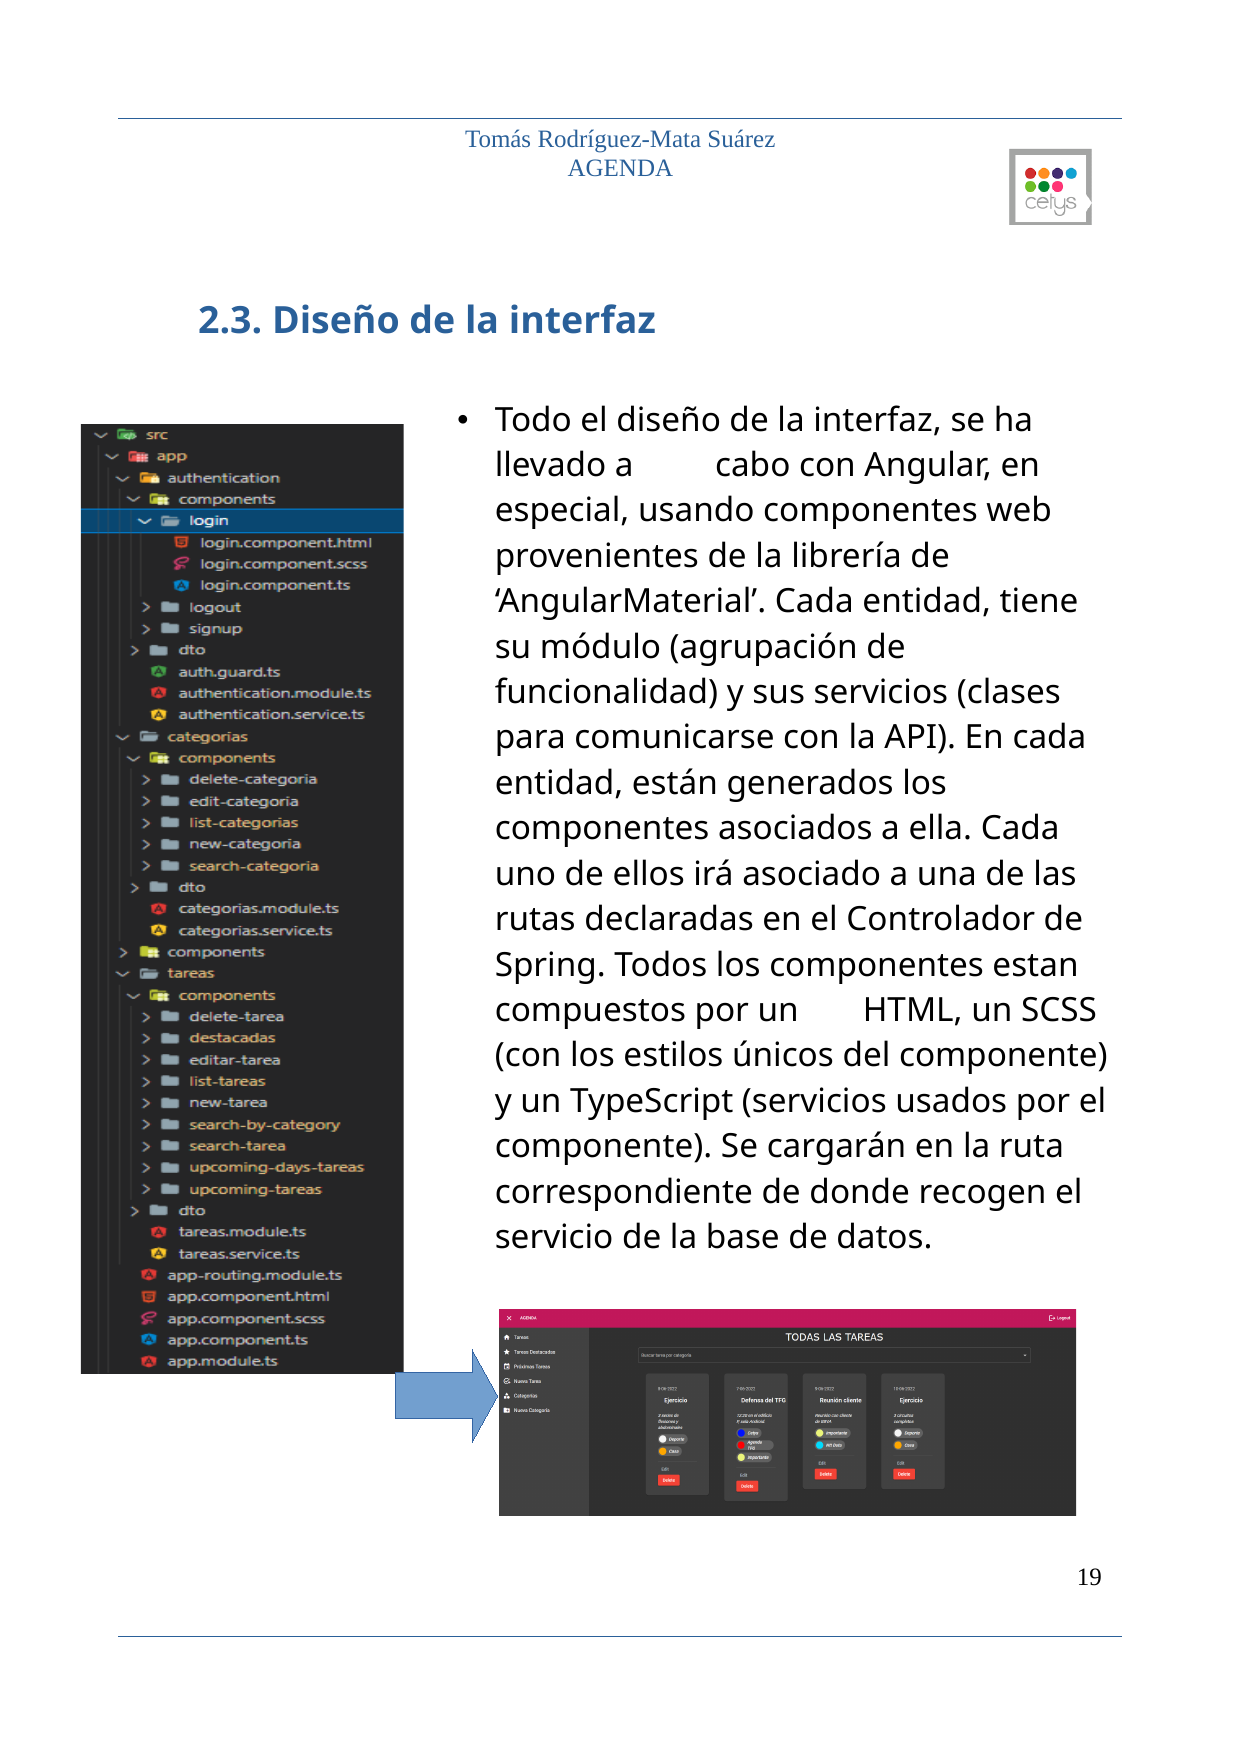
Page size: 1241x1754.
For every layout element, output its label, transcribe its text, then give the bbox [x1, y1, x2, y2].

text 2.3. Diseño de la interfaz [124, 293, 1116, 344]
picture [80, 424, 404, 1374]
picture [986, 124, 1117, 225]
picture [499, 1309, 1077, 1516]
list Todo el diseño de la interfaz, se ha llevado a cabo con Angular, en especial, usando componentes web provenientes de la librería de ‘AngularMaterial’. Cada entidad, tiene su módulo (agrupación de funcionalidad) y sus servicios (clases para comunicarse con la API). En cada entidad, están generados los componentes asociados a ella. Cada uno de ellos irá asociado a una de las rutas declaradas en el Controlador de Spring. Todos los componentes estan compuestos por un HTML, un SCSS (con los estilos únicos del componente) y un TypeScript (servicios usados por el componente). Se cargarán en la ruta correspondiente de donde recogen el servicio de la base de datos. [457, 395, 1116, 1258]
